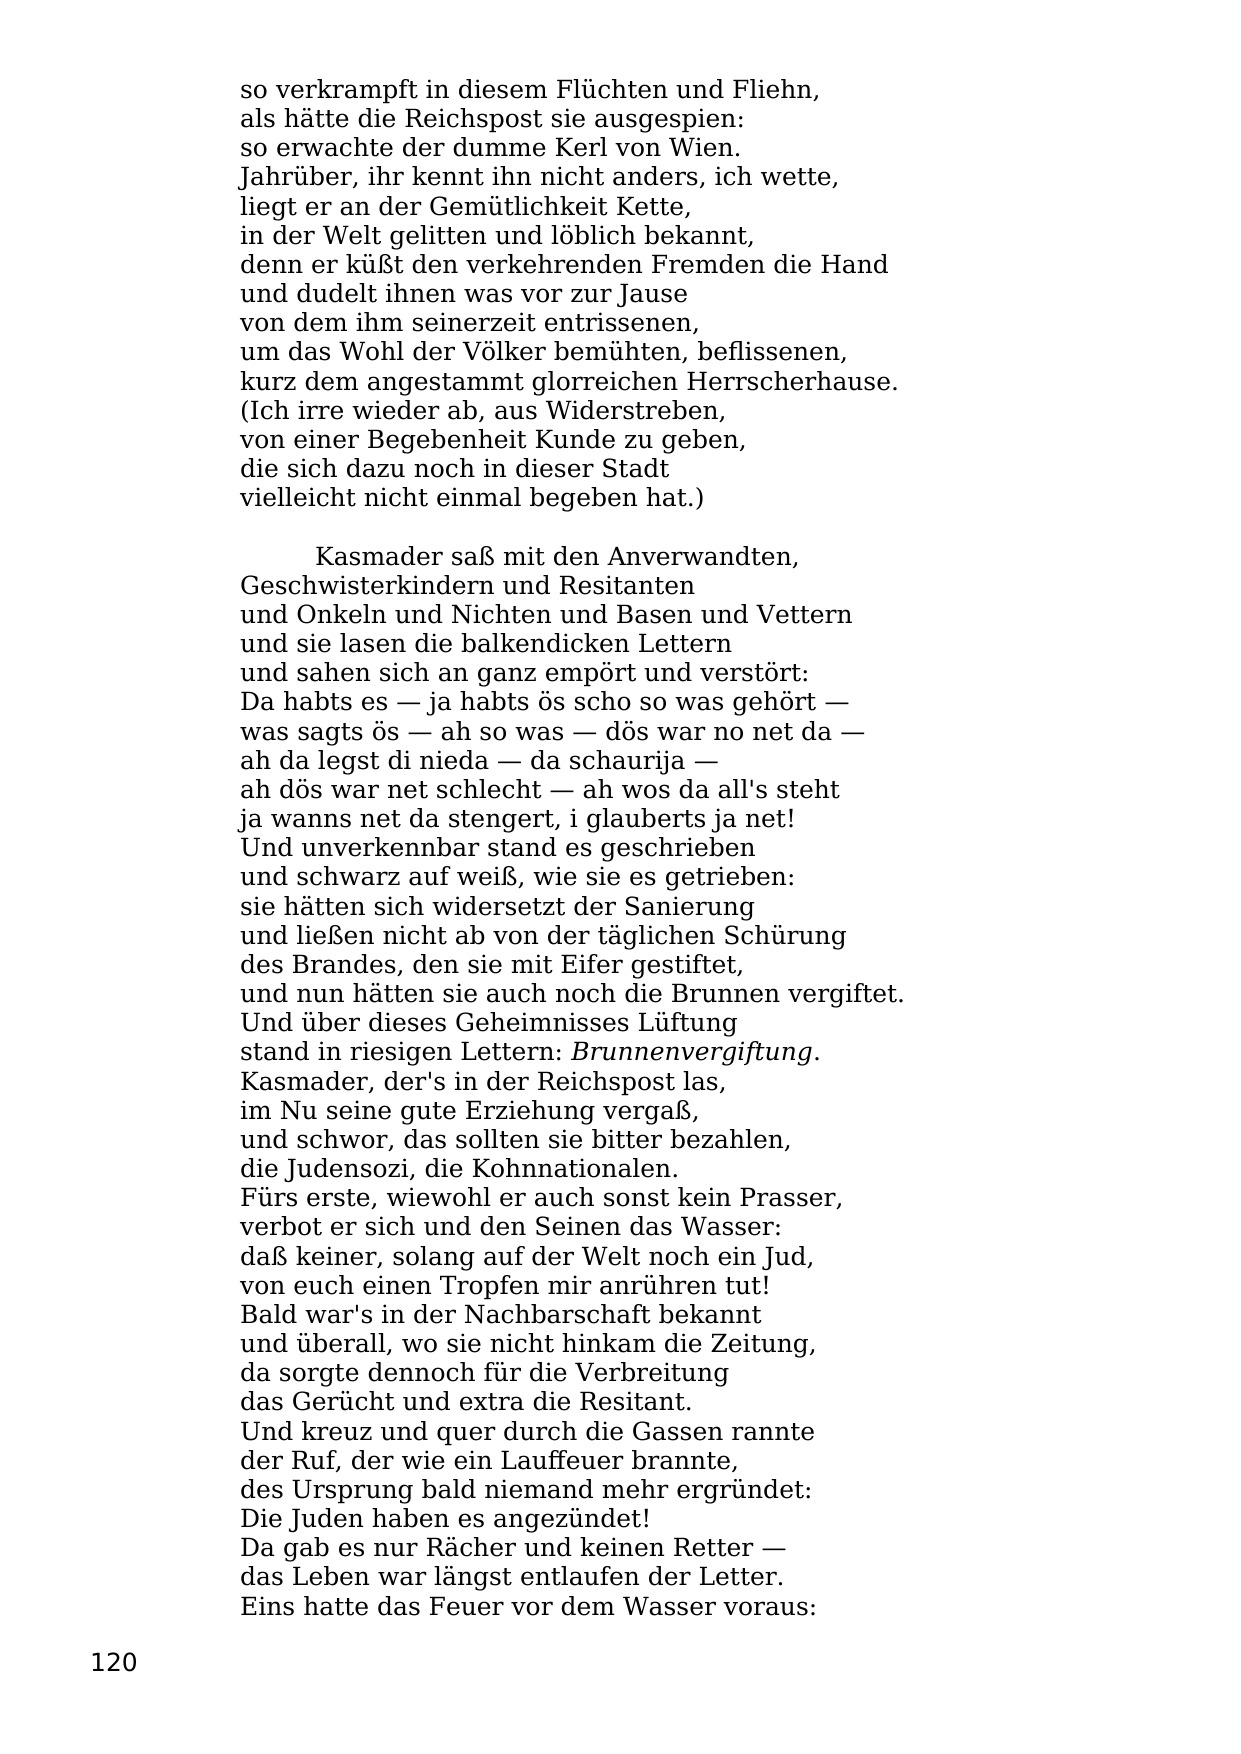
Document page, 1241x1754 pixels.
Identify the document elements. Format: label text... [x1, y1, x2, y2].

text stand in riesigen Lettern: Brunnenvergiftung. [240, 1037, 1091, 1067]
text vielleicht nicht einmal begeben hat.) [240, 483, 1091, 512]
text Fürs erste, wiewohl er auch sonst kein Prasser, [240, 1183, 1091, 1212]
text das Gerücht und extra die Resitant. [240, 1387, 1091, 1417]
text ja wanns net da stengert, i glauberts ja net! [240, 804, 1091, 833]
text die Judensozi, die Kohnnationalen. [240, 1154, 1091, 1183]
text was sagts ös — ah so was — dös war no net da — [240, 717, 1091, 746]
text der Ruf, der wie ein Lauffeuer brannte, [240, 1446, 1091, 1475]
text das Leben war längst entlaufen der Letter. [240, 1562, 1091, 1592]
text Geschwisterkindern und Resitanten [240, 571, 1091, 600]
text verbot er sich und den Seinen das Wasser: [240, 1212, 1091, 1242]
text Die Juden haben es angezündet! [240, 1504, 1091, 1533]
text ah dös war net schlecht — ah wos da all's steht [240, 775, 1091, 804]
text Da habts es — ja habts ös scho so was gehört — [240, 687, 1091, 717]
text ah da legst di nieda — da schaurija — [240, 746, 1091, 775]
text im Nu seine gute Erziehung vergaß, [240, 1096, 1091, 1125]
text sie hätten sich widersetzt der Sanierung [240, 892, 1091, 921]
text des Ursprung bald niemand mehr ergründet: [240, 1475, 1091, 1504]
text von einer Begebenheit Kunde zu geben, [240, 425, 1091, 454]
text und dudelt ihnen was vor zur Jause [240, 279, 1091, 308]
text die sich dazu noch in dieser Stadt [240, 454, 1091, 483]
text Jahrüber, ihr kennt ihn nicht anders, ich wette, [240, 162, 1091, 192]
text daß keiner, solang auf der Welt noch ein Jud, [240, 1242, 1091, 1271]
text so verkrampft in diesem Flüchten und Fliehn, [240, 75, 1091, 104]
text des Brandes, den sie mit Eifer gestiftet, [240, 950, 1091, 979]
text da sorgte dennoch für die Verbreitung [240, 1358, 1091, 1387]
text Eins hatte das Feuer vor dem Wasser voraus: [240, 1592, 1091, 1621]
text denn er küßt den verkehrenden Fremden die Hand [240, 250, 1091, 279]
text in der Welt gelitten und löblich bekannt, [240, 221, 1091, 250]
text Und unverkennbar stand es geschrieben [240, 833, 1091, 862]
text Bald war's in der Nachbarschaft bekannt [240, 1300, 1091, 1329]
text und überall, wo sie nicht hinkam die Zeitung, [240, 1329, 1091, 1358]
text und schwarz auf weiß, wie sie es getrieben: [240, 862, 1091, 892]
text und schwor, das sollten sie bitter bezahlen, [240, 1125, 1091, 1154]
text von dem ihm seinerzeit entrissenen, [240, 308, 1091, 337]
text liegt er an der Gemütlichkeit Kette, [240, 192, 1091, 221]
text Und über dieses Geheimnisses Lüftung [240, 1008, 1091, 1037]
text als hätte die Reichspost sie ausgespien: [240, 104, 1091, 133]
text so erwachte der dumme Kerl von Wien. [240, 133, 1091, 162]
text und sahen sich an ganz empört und verstört: [240, 658, 1091, 687]
text von euch einen Tropfen mir anrühren tut! [240, 1271, 1091, 1300]
text Kasmader, der's in der Reichspost las, [240, 1067, 1091, 1096]
text um das Wohl der Völker bemühten, beflissenen, [240, 337, 1091, 367]
text (Ich irre wieder ab, aus Widerstreben, [240, 396, 1091, 425]
text und ließen nicht ab von der täglichen Schürung [240, 921, 1091, 950]
text und nun hätten sie auch noch die Brunnen vergiftet. [240, 979, 1091, 1008]
text und sie lasen die balkendicken Lettern [240, 629, 1091, 658]
text Kasmader saß mit den Anverwandten, [240, 542, 1091, 571]
text Da gab es nur Rächer und keinen Retter — [240, 1533, 1091, 1562]
text kurz dem angestammt glorreichen Herrscherhause. [240, 367, 1091, 396]
text Und kreuz und quer durch die Gassen rannte [240, 1417, 1091, 1446]
text und Onkeln und Nichten und Basen und Vettern [240, 600, 1091, 629]
